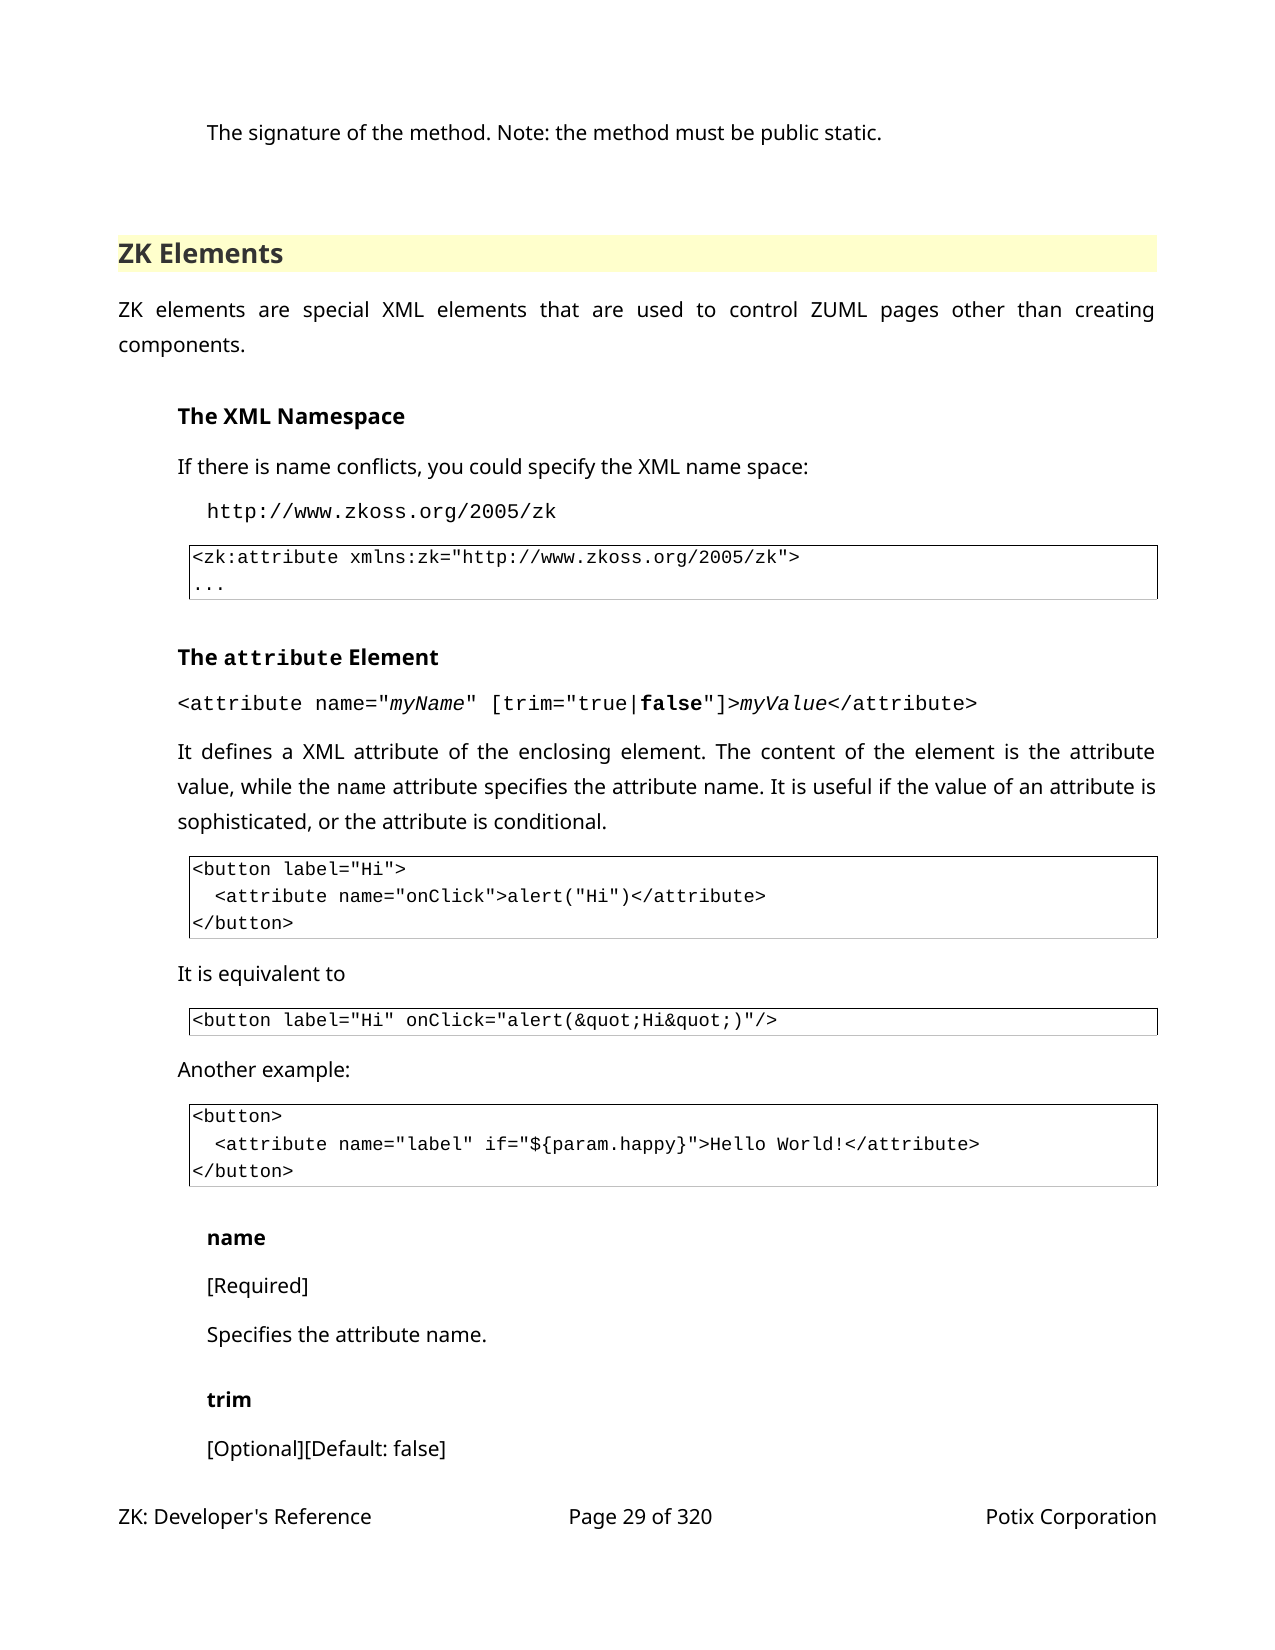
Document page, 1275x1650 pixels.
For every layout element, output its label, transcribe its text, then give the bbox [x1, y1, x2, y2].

text <zk:attribute xmlns:zk="http://www.zkoss.org/2005/zk"> [190, 546, 1157, 569]
text Another example: [177, 1055, 1157, 1084]
text ... [190, 572, 1157, 599]
subtitle name [207, 1223, 1157, 1251]
text <attribute name="myName" [trim="true|false"]>myValue</attribute> [177, 693, 1157, 716]
text <button> [190, 1105, 1157, 1128]
text [Optional][Default: false] [207, 1434, 1157, 1462]
text Specifies the attribute name. [207, 1320, 1157, 1348]
text The signature of the method. Note: the method must be public static. [207, 118, 1157, 146]
text </button> [190, 911, 1157, 938]
text <attribute name="onClick">alert("Hi")</attribute> [190, 883, 1157, 908]
text [Required] [207, 1271, 1157, 1300]
text If there is name conflicts, you could specify the XML name space: [177, 452, 1157, 480]
text <button label="Hi" onClick="alert(&quot;Hi&quot;)"/> [190, 1009, 1157, 1035]
text It defines a XML attribute of the enclosing element. The content of the element is the attribute value, while the name attribute specifies the attribute name. It is useful if the value of an attribute is sophisticated, or the attribute is conditional. [177, 737, 1157, 836]
subtitle The XML Namespace [177, 401, 1157, 431]
text http://www.zkoss.org/2005/zk [207, 501, 1157, 524]
text <attribute name="label" if="${param.happy}">Hello World!</attribute> [190, 1131, 1157, 1156]
text <button label="Hi"> [190, 857, 1157, 881]
subtitle The attribute Element [177, 642, 1157, 672]
subtitle ZK Elements [118, 235, 1157, 272]
text ZK elements are special XML elements that are used to control ZUML pages other than creating components. [118, 295, 1157, 359]
text It is equivalent to [177, 959, 1157, 987]
subtitle trim [207, 1385, 1157, 1413]
text </button> [190, 1159, 1157, 1186]
